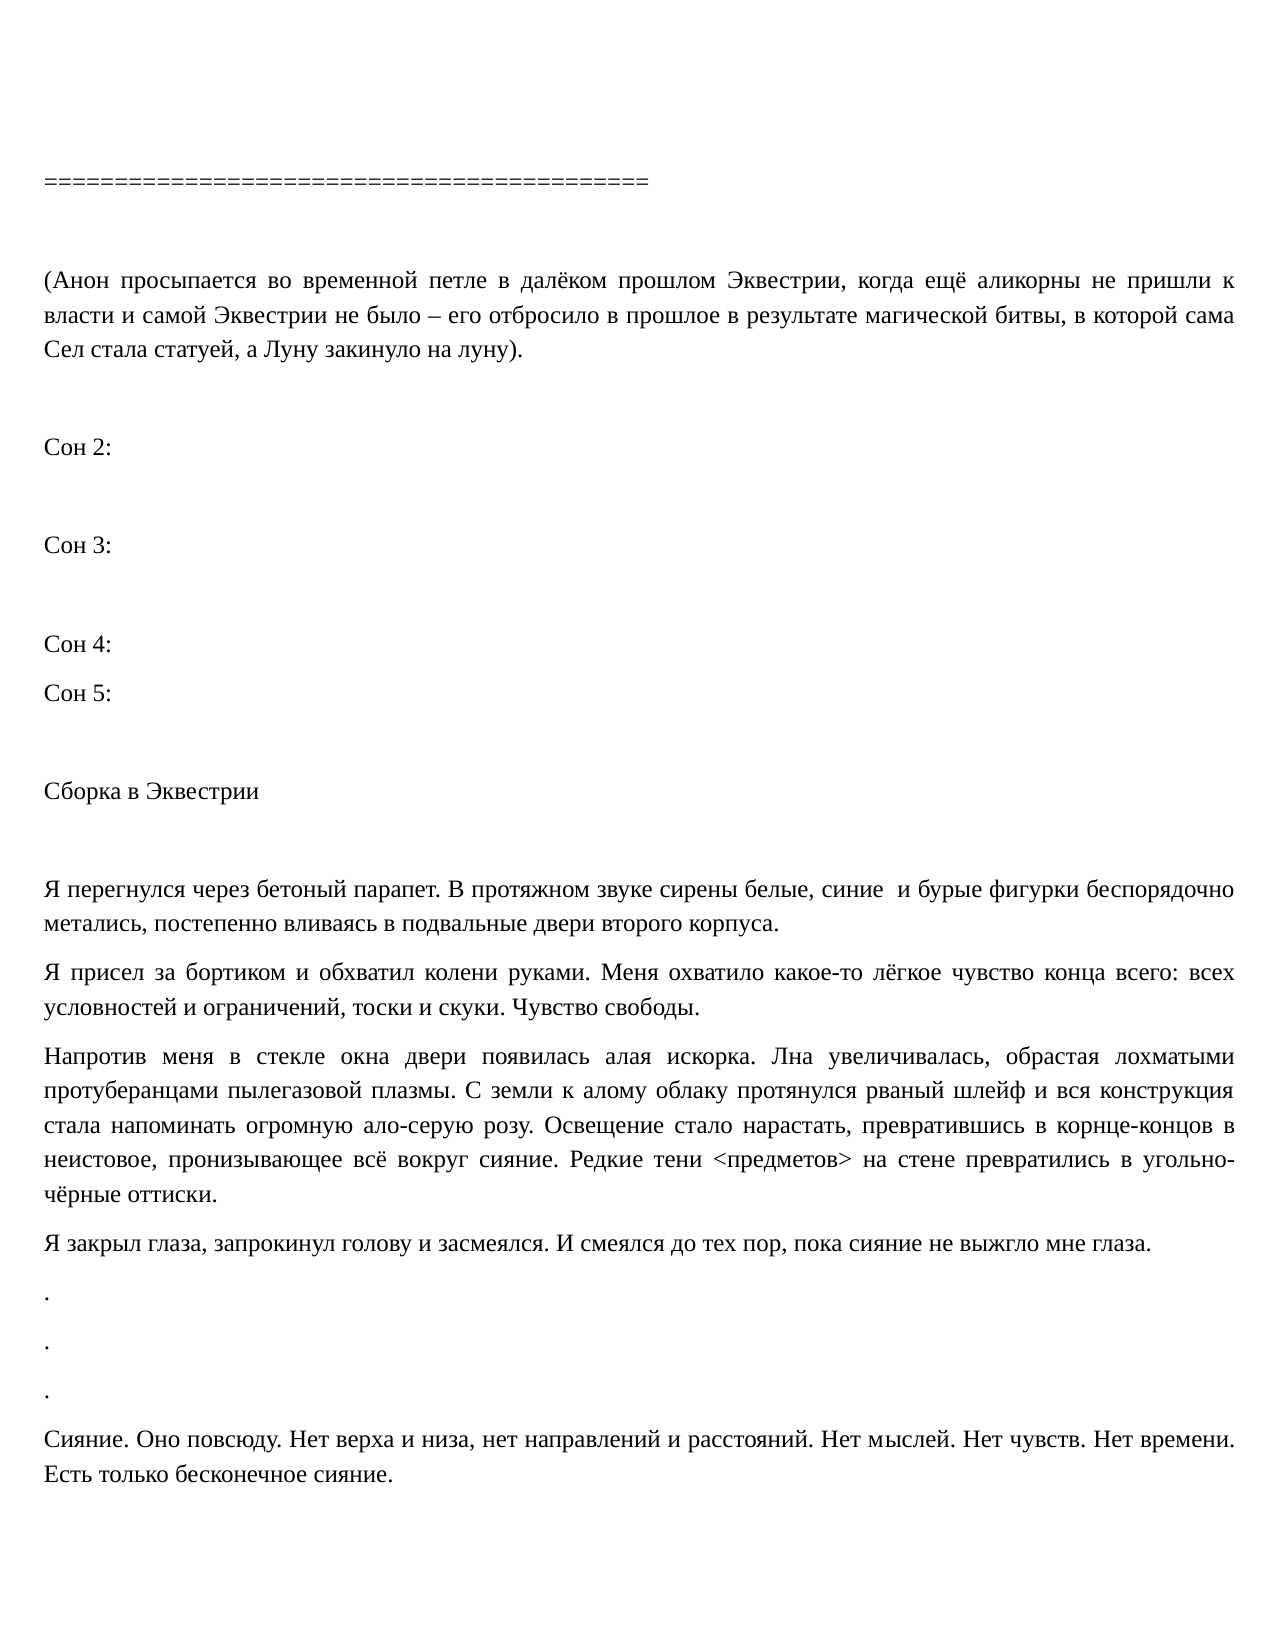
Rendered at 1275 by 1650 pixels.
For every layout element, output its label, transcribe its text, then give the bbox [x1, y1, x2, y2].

text (Анон просыпается во временной петле в далёком прошлом Эквестрии, когда ещё аликорны не пришли к власти и самой Эквестрии не было – его отбросило в прошлое в результате магической битвы, в которой сама Сел стала статуей, а Луну закинуло на луну). [44, 265, 1236, 363]
text Сон 2: [44, 432, 1236, 461]
text . [44, 1375, 1236, 1404]
text Сон 5: [44, 678, 1236, 706]
text . [44, 1326, 1236, 1355]
text Я перегнулся через бетоный парапет. В протяжном звуке сирены белые, синие и бурые фигурки беспорядочно метались, постепенно вливаясь в подвальные двери второго корпуса. [44, 874, 1236, 937]
text Сборка в Эквестрии [44, 776, 1236, 804]
text Сон 4: [44, 629, 1236, 657]
text =========================================== [44, 167, 1236, 196]
text Сон 3: [44, 531, 1236, 559]
text Я закрыл глаза, запрокинул голову и засмеялся. И смеялся до тех пор, пока сияние не выжгло мне глаза. [44, 1228, 1236, 1257]
text Сияние. Оно повсюду. Нет верха и низа, нет направлений и расстояний. Нет мыслей. Нет чувств. Нет времени. Есть только бесконечное сияние. [44, 1424, 1236, 1487]
text Напротив меня в стекле окна двери появилась алая искорка. Лна увеличивалась, обрастая лохматыми протуберанцами пылегазовой плазмы. С земли к алому облаку протянулся рваный шлейф и вся конструкция стала напоминать огромную ало-серую розу. Освещение стало нарастать, превратившись в корнце-концов в неистовое, пронизывающее всё вокруг сияние. Редкие тени <предметов> на стене превратились в угольно-чёрные оттиски. [44, 1041, 1236, 1208]
text . [44, 1277, 1236, 1306]
text Я присел за бортиком и обхватил колени руками. Меня охватило какое-то лёгкое чувство конца всего: всех условностей и ограничений, тоски и скуки. Чувство свободы. [44, 957, 1236, 1021]
